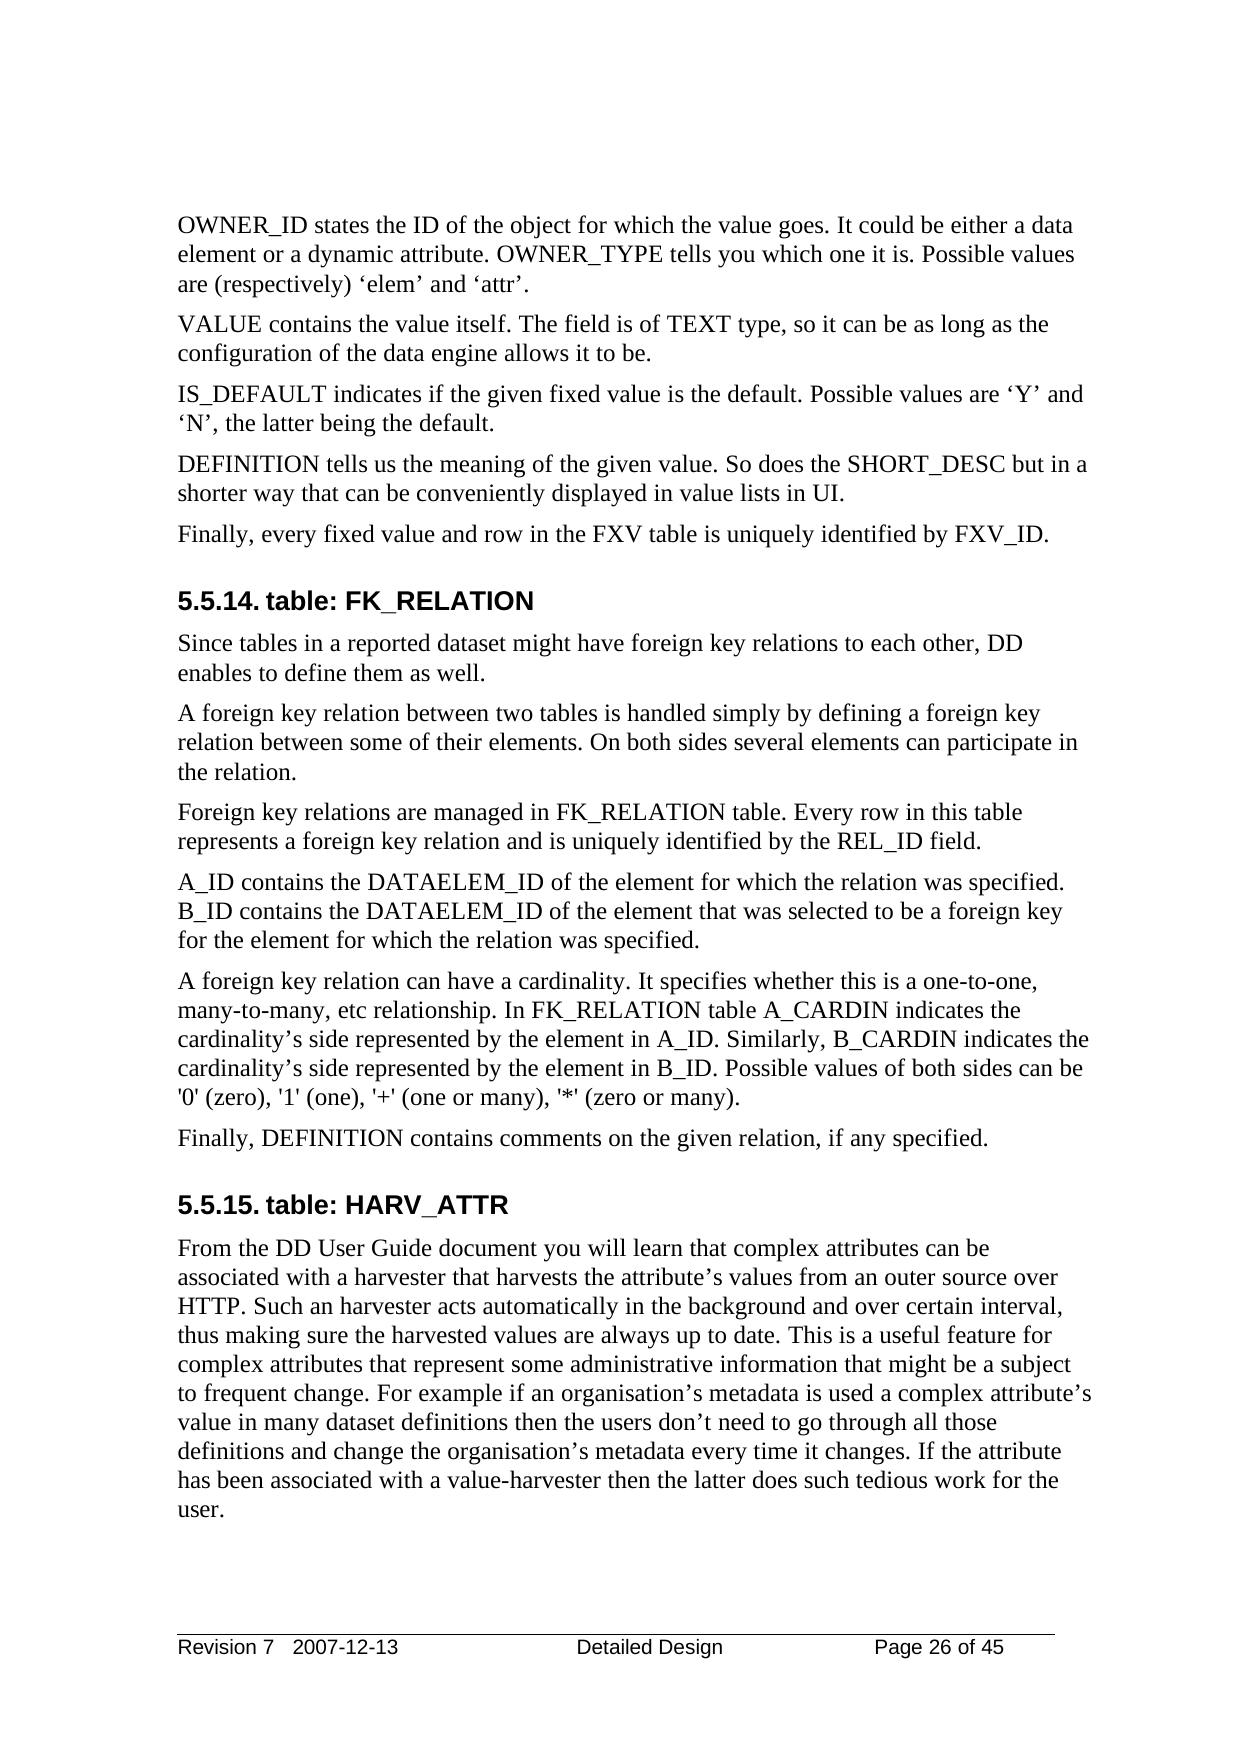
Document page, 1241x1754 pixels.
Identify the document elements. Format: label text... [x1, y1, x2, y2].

text Finally, DEFINITION contains comments on the given relation, if any specified. [177, 1123, 1092, 1152]
subtitle table: FK_RELATION [177, 585, 1092, 616]
text Since tables in a reported dataset might have foreign key relations to each other, DD enables to define them as well. [177, 628, 1092, 686]
text DEFINITION tells us the meaning of the given value. So does the SHORT_DESC but in a shorter way that can be conveniently displayed in value lists in UI. [177, 449, 1092, 507]
text VALUE contains the value itself. The field is of TEXT type, so it can be as long as the configuration of the data engine allows it to be. [177, 309, 1092, 367]
text A foreign key relation between two tables is handled simply by defining a foreign key relation between some of their elements. On both sides several elements can participate in the relation. [177, 698, 1092, 785]
subtitle table: HARV_ATTR [177, 1189, 1092, 1220]
text A foreign key relation can have a cardinality. It specifies whether this is a one-to-one, many-to-many, etc relationship. In FK_RELATION table A_CARDIN indicates the cardinality’s side represented by the element in A_ID. Similarly, B_CARDIN indicates the cardinality’s side represented by the element in B_ID. Possible values of both sides can be '0' (zero), '1' (one), '+' (one or many), '*' (zero or many). [177, 966, 1092, 1111]
text Finally, every fixed value and row in the FXV table is uniquely identified by FXV_ID. [177, 519, 1092, 548]
text IS_DEFAULT indicates if the given fixed value is the default. Possible values are ‘Y’ and ‘N’, the latter being the default. [177, 379, 1092, 437]
text A_ID contains the DATAELEM_ID of the element for which the relation was specified. B_ID contains the DATAELEM_ID of the element that was selected to be a foreign key for the element for which the relation was specified. [177, 867, 1092, 954]
text From the DD User Guide document you will learn that complex attributes can be associated with a harvester that harvests the attribute’s values from an outer source over HTTP. Such an harvester acts automatically in the background and over certain interval, thus making sure the harvested values are always up to date. This is a useful feature for complex attributes that represent some administrative information that might be a subject to frequent change. For example if an organisation’s metadata is used a complex attribute’s value in many dataset definitions then the users don’t need to go through all those definitions and change the organisation’s metadata every time it changes. If the attribute has been associated with a value-harvester then the latter does such tedious work for the user. [177, 1232, 1092, 1523]
text OWNER_ID states the ID of the object for which the value goes. It could be either a data element or a dynamic attribute. OWNER_TYPE tells you which one it is. Possible values are (respectively) ‘elem’ and ‘attr’. [177, 210, 1092, 297]
text Foreign key relations are managed in FK_RELATION table. Every row in this table represents a foreign key relation and is uniquely identified by the REL_ID field. [177, 797, 1092, 855]
